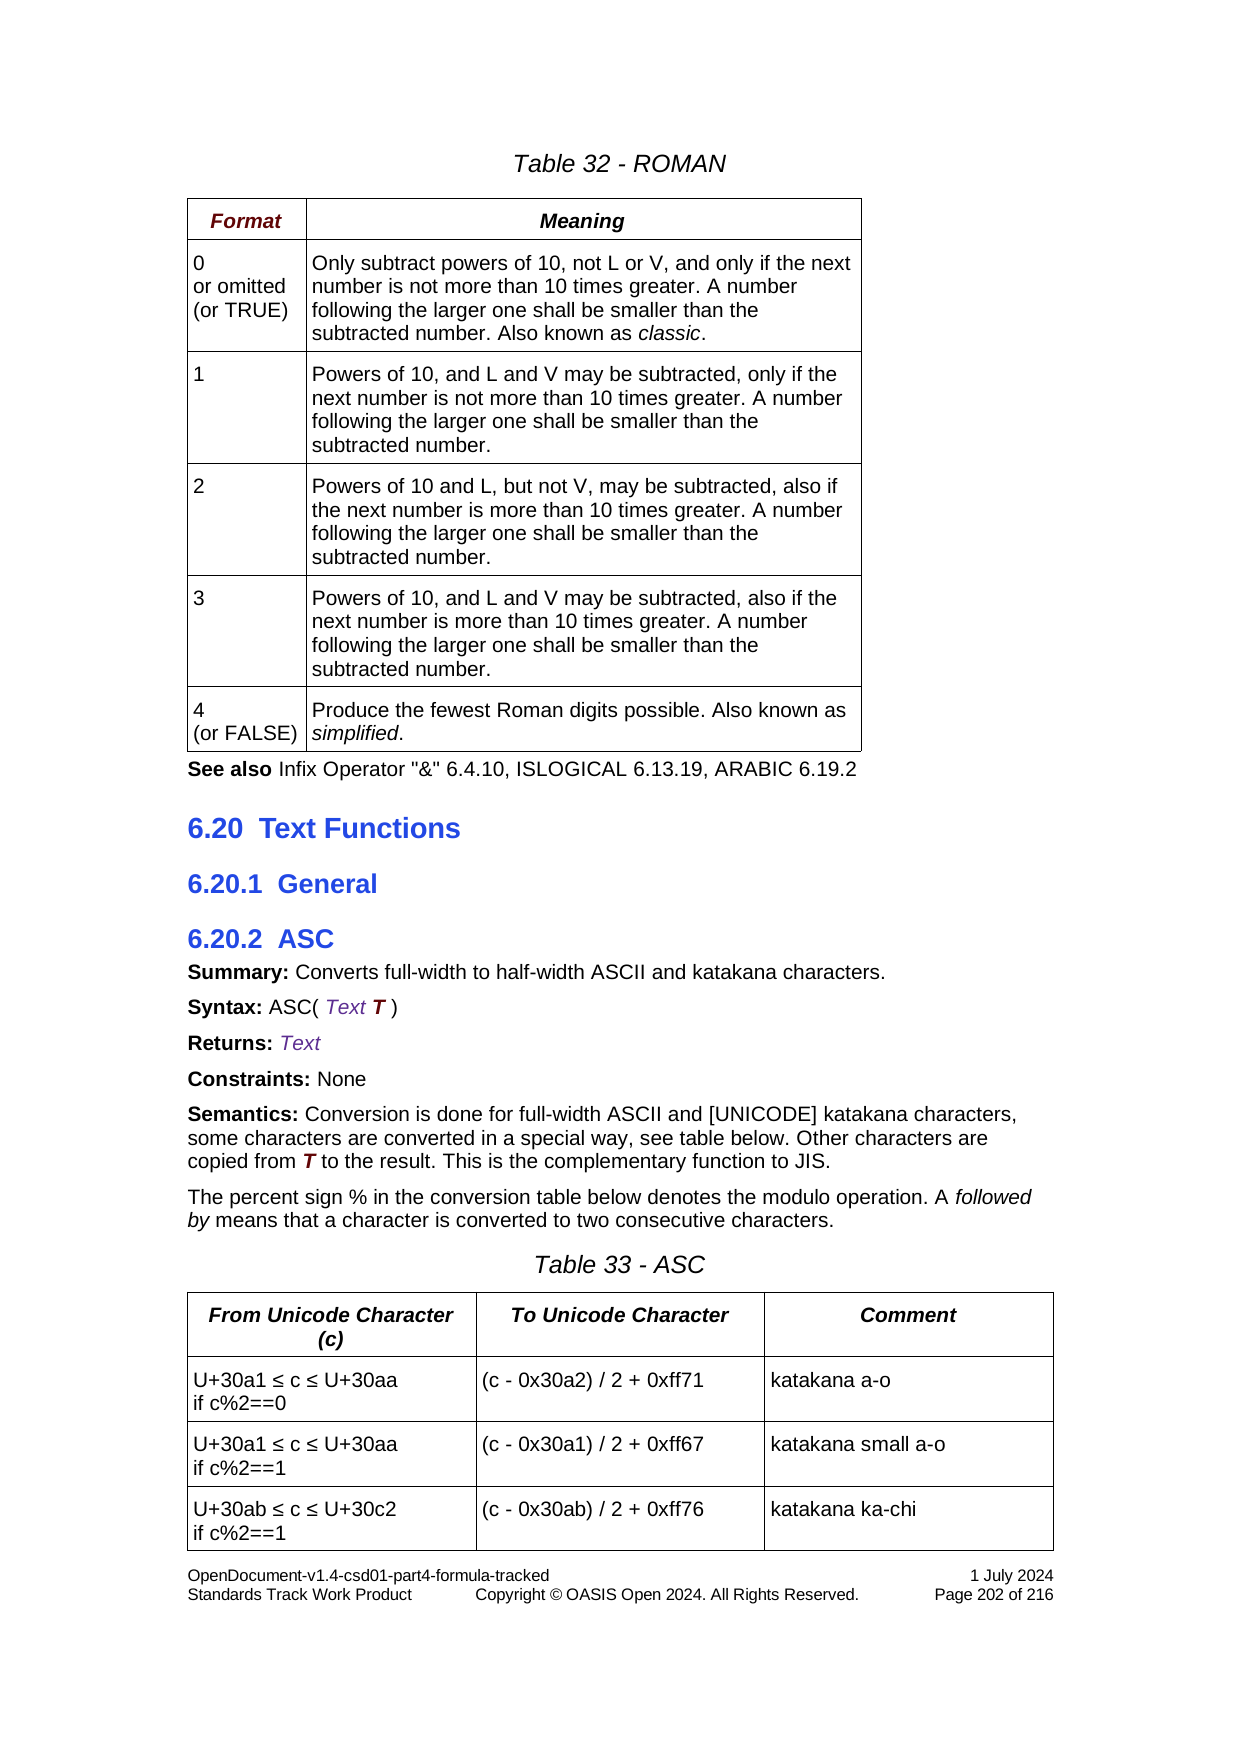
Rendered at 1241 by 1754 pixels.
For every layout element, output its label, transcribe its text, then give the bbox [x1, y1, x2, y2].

table_cell (c - 0x30ab) / 2 + 0xff76 [477, 1487, 764, 1550]
text Summary: Converts full-width to half-width ASCII and katakana characters. [187, 960, 1053, 984]
table_cell katakana ka-chi [765, 1487, 1053, 1550]
table_header Meaning [307, 199, 861, 239]
subtitle Text Functions [187, 812, 1053, 844]
subtitle ASC [187, 924, 1053, 954]
table_cell U+30a1 ≤ c ≤ U+30aa if c%2==1 [188, 1422, 476, 1486]
table_cell (c - 0x30a2) / 2 + 0xff71 [477, 1357, 764, 1421]
text Table 33 - ASC [187, 1251, 1053, 1279]
text Returns: Text [187, 1031, 1053, 1055]
table_cell Powers of 10, and L and V may be subtracted, also if the next number is more than 10 times greater. A number following the larger one shall be smaller than the subtracted number. [307, 576, 861, 686]
text Semantics: Conversion is done for full-width ASCII and [UNICODE] katakana characters, some characters are converted in a special way, see table below. Other characters are copied from T to the result. This is the complementary function to JIS. [187, 1103, 1053, 1173]
text Table 32 - ROMAN [187, 150, 1053, 178]
text See also Infix Operator "&" 6.4.10, ISLOGICAL 6.13.19, ARABIC 6.19.2 [187, 757, 1053, 781]
table_header Comment [765, 1293, 1053, 1356]
table_cell katakana small a-o [765, 1422, 1053, 1486]
table_header To Unicode Character [477, 1293, 764, 1356]
table_cell Powers of 10 and L, but not V, may be subtracted, also if the next number is more than 10 times greater. A number following the larger one shall be smaller than the subtracted number. [307, 464, 861, 574]
table_header Format [188, 199, 306, 239]
table_cell 4 (or FALSE) [188, 687, 306, 751]
table_cell 1 [188, 352, 306, 463]
table_cell U+30a1 ≤ c ≤ U+30aa if c%2==0 [188, 1357, 476, 1421]
table_cell 0 or omitted (or TRUE) [188, 240, 306, 351]
table_cell Produce the fewest Roman digits possible. Also known as simplified. [307, 687, 861, 751]
text Syntax: ASC( Text T ) [187, 996, 1053, 1019]
table_header From Unicode Character (c) [188, 1293, 476, 1356]
table_cell katakana a-o [765, 1357, 1053, 1421]
subtitle General [187, 869, 1053, 899]
text The percent sign % in the conversion table below denotes the modulo operation. A followed by means that a character is converted to two consecutive characters. [187, 1185, 1053, 1232]
table_cell Only subtract powers of 10, not L or V, and only if the next number is not more than 10 times greater. A number following the larger one shall be smaller than the subtracted number. Also known as classic. [307, 240, 861, 351]
table_cell 2 [188, 464, 306, 574]
table_cell U+30ab ≤ c ≤ U+30c2 if c%2==1 [188, 1487, 476, 1550]
text Constraints: None [187, 1067, 1053, 1091]
table_cell (c - 0x30a1) / 2 + 0xff67 [477, 1422, 764, 1486]
table_cell Powers of 10, and L and V may be subtracted, only if the next number is not more than 10 times greater. A number following the larger one shall be smaller than the subtracted number. [307, 352, 861, 463]
table_cell 3 [188, 576, 306, 686]
